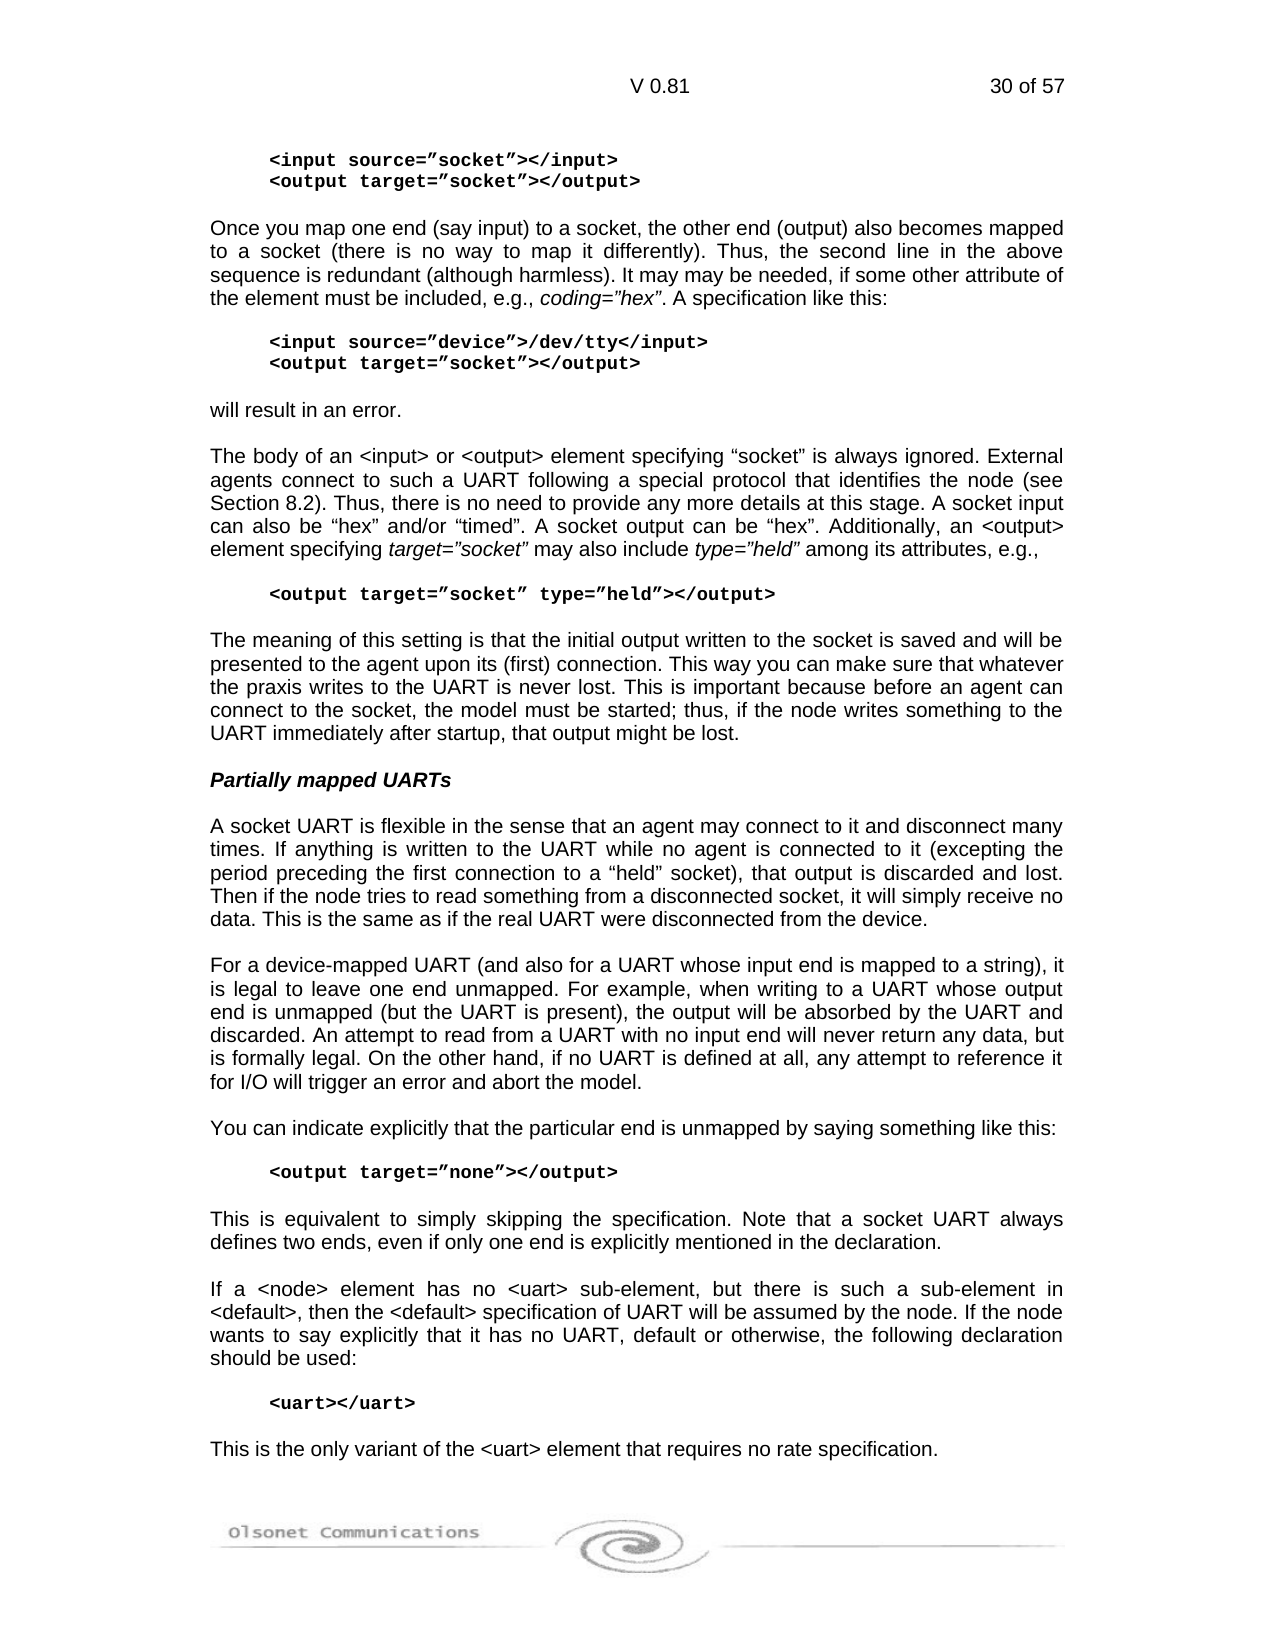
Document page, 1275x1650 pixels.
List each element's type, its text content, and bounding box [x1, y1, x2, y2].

text Partially mapped UARTs [210, 768, 1065, 791]
text <input source=”device”>/dev/tty</input> [269, 333, 1065, 354]
text You can indicate explicitly that the particular end is unmapped by saying something like this: [210, 1117, 1065, 1140]
text If a <node> element has no <uart> sub-element, but there is such a sub-element in <default>, then the <default> specification of UART will be assumed by the node. If the node wants to say explicitly that it has no UART, default or otherwise, the following declaration should be used: [210, 1277, 1065, 1370]
text will result in an error. [210, 398, 1065, 422]
picture [210, 1504, 1065, 1596]
text <output target=”socket”></output> [269, 172, 1065, 193]
text The meaning of this setting is that the initial output written to the socket is saved and will be presented to the agent upon its (first) connection. This way you can make sure that whatever the praxis writes to the UART is never lost. This is important because before an agent can connect to the socket, the model must be started; thus, if the node writes something to the UART immediately after startup, that output might be lost. [210, 629, 1065, 745]
text This is equivalent to simply skipping the specification. Note that a socket UART always defines two ends, even if only one end is explicitly mentioned in the declaration. [210, 1208, 1065, 1254]
text <output target=”socket” type=”held”></output> [269, 584, 1065, 606]
text <uart></uart> [269, 1393, 1065, 1415]
text <input source=”socket”></input> [269, 151, 1065, 172]
text The body of an <input> or <output> element specifying “socket” is always ignored. External agents connect to such a UART following a special protocol that identifies the node (see Section 8.2). Thus, there is no need to provide any more details at this stage. A socket input can also be “hex” and/or “timed”. A socket output can be “hex”. Additionally, an <output> element specifying target=”socket” may also include type=”held” among its attributes, e.g., [210, 445, 1065, 561]
text <output target=”none”></output> [269, 1163, 1065, 1184]
text Once you map one end (say input) to a socket, the other end (output) also becomes mapped to a socket (there is no way to map it differently). Thus, the second line in the above sequence is redundant (although harmless). It may may be needed, if some other attribute of the element must be included, e.g., coding=”hex”. A specification like this: [210, 217, 1065, 309]
text A socket UART is flexible in the sense that an agent may connect to it and disconnect many times. If anything is written to the UART while no agent is connected to it (excepting the period preceding the first connection to a “held” socket), that output is discarded and lost. Then if the node tries to read something from a disconnected socket, it will simply receive no data. This is the same as if the real UART were disconnected from the device. [210, 815, 1065, 931]
text This is the only variant of the <uart> element that requires no rate specification. [210, 1438, 1065, 1461]
text For a device-mapped UART (and also for a UART whose input end is mapped to a string), it is legal to leave one end unmapped. For example, when writing to a UART whose output end is unmapped (but the UART is present), the output will be absorbed by the UART and discarded. An attempt to read from a UART with no input end will never return any data, but is formally legal. On the other hand, if no UART is defined at all, any attempt to reference it for I/O will trigger an error and abort the model. [210, 954, 1065, 1093]
text <output target=”socket”></output> [269, 354, 1065, 375]
